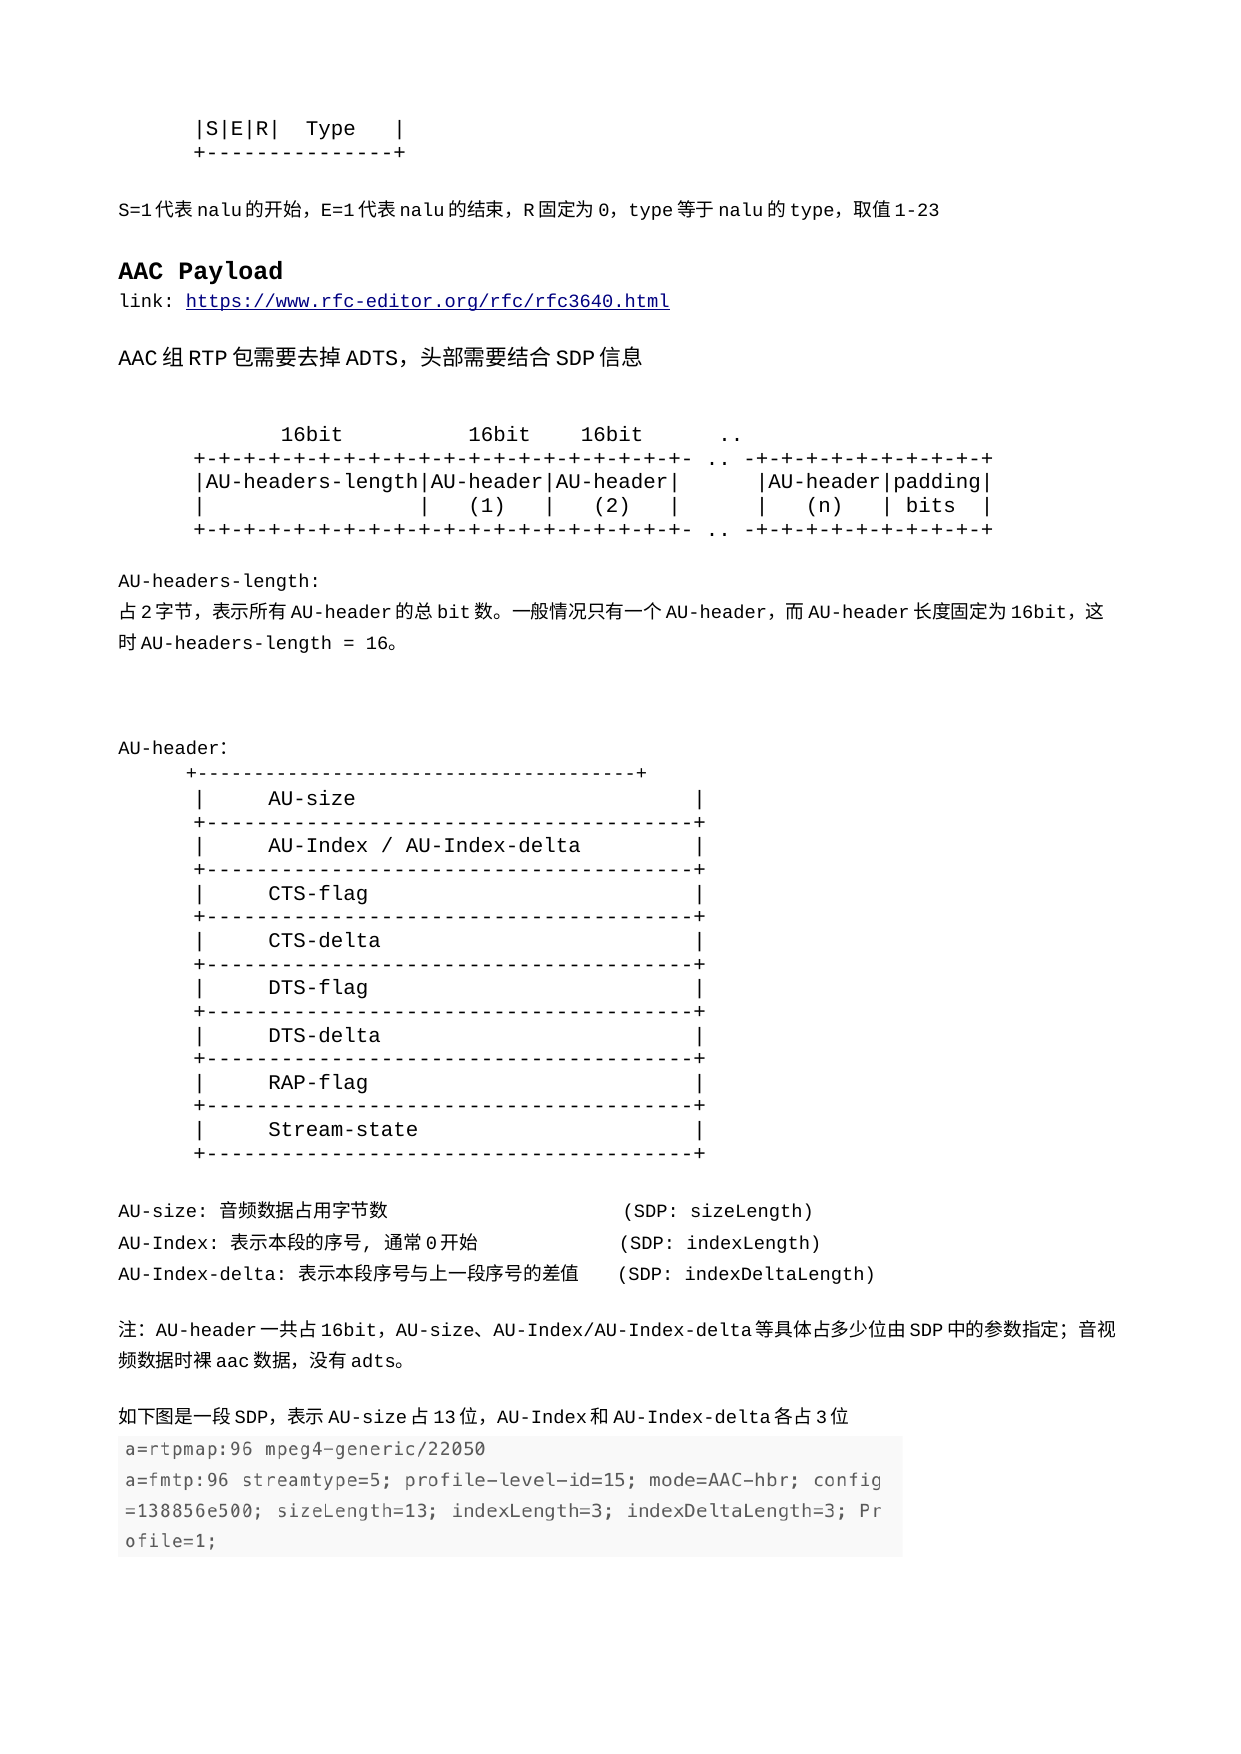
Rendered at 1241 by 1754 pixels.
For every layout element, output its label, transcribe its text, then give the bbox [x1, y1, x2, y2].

text +---------------------------------------+ [118, 812, 1122, 835]
text | AU-size | [118, 788, 1122, 812]
text +---------------------------------------+ [118, 859, 1122, 883]
text 如下图是一段SDP，表示AU-size占13位，AU-Index和AU-Index-delta各占3位 [118, 1402, 1122, 1429]
text +---------------------------------------+ [118, 954, 1122, 977]
text | CTS-flag | [118, 883, 1122, 906]
text 注：AU-header一共占16bit，AU-size、AU-Index/AU-Index-delta等具体占多少位由SDP中的参数指定；音视频数据时裸aac数据，没有adts。 [118, 1315, 1122, 1373]
text S=1代表nalu的开始，E=1代表nalu的结束，R固定为0，type等于nalu的type，取值1-23 [118, 195, 1122, 222]
text AU-header： [118, 732, 1122, 760]
text | Stream-state | [118, 1119, 1122, 1143]
text +---------------+ [118, 142, 1122, 165]
text +---------------------------------------+ [118, 1048, 1122, 1072]
text +-+-+-+-+-+-+-+-+-+-+-+-+-+-+-+-+-+-+-+- .. -+-+-+-+-+-+-+-+-+-+ [118, 448, 1122, 471]
text AU-Index: 表示本段的序号, 通常0开始 (SDP: indexLength) [118, 1227, 1122, 1255]
text AU-Index-delta: 表示本段序号与上⼀段序号的差值 (SDP: indexDeltaLength) [118, 1259, 1122, 1286]
text +-+-+-+-+-+-+-+-+-+-+-+-+-+-+-+-+-+-+-+- .. -+-+-+-+-+-+-+-+-+-+ [118, 519, 1122, 542]
text | | (1) | (2) | | (n) | bits | [118, 495, 1122, 519]
text AU-headers-length: [118, 572, 1122, 593]
text link: https://www.rfc-editor.org/rfc/rfc3640.html [118, 291, 1122, 313]
text AU-size: 音频数据占用字节数 (SDP: sizeLength) [118, 1196, 1122, 1223]
text +---------------------------------------+ [118, 1143, 1122, 1166]
picture [118, 1436, 903, 1557]
text | DTS-flag | [118, 977, 1122, 1001]
text | AU-Index / AU-Index-delta | [118, 835, 1122, 859]
text +---------------------------------------+ [118, 764, 1122, 785]
text +---------------------------------------+ [118, 1096, 1122, 1119]
text 16bit 16bit 16bit .. [118, 424, 1122, 448]
text +---------------------------------------+ [118, 906, 1122, 930]
text +---------------------------------------+ [118, 1001, 1122, 1024]
text AAC Payload [118, 259, 1122, 287]
text |S|E|R| Type | [118, 118, 1122, 142]
text 占2字节，表示所有AU-header的总bit数。一般情况只有一个AU-header，而AU-header长度固定为16bit，这时AU-headers-length = 16。 [118, 596, 1122, 655]
text | DTS-delta | [118, 1024, 1122, 1048]
text AAC组RTP包需要去掉ADTS，头部需要结合SDP信息 [118, 340, 1122, 372]
text | CTS-delta | [118, 930, 1122, 954]
text |AU-headers-length|AU-header|AU-header| |AU-header|padding| [118, 471, 1122, 495]
text | RAP-flag | [118, 1072, 1122, 1096]
